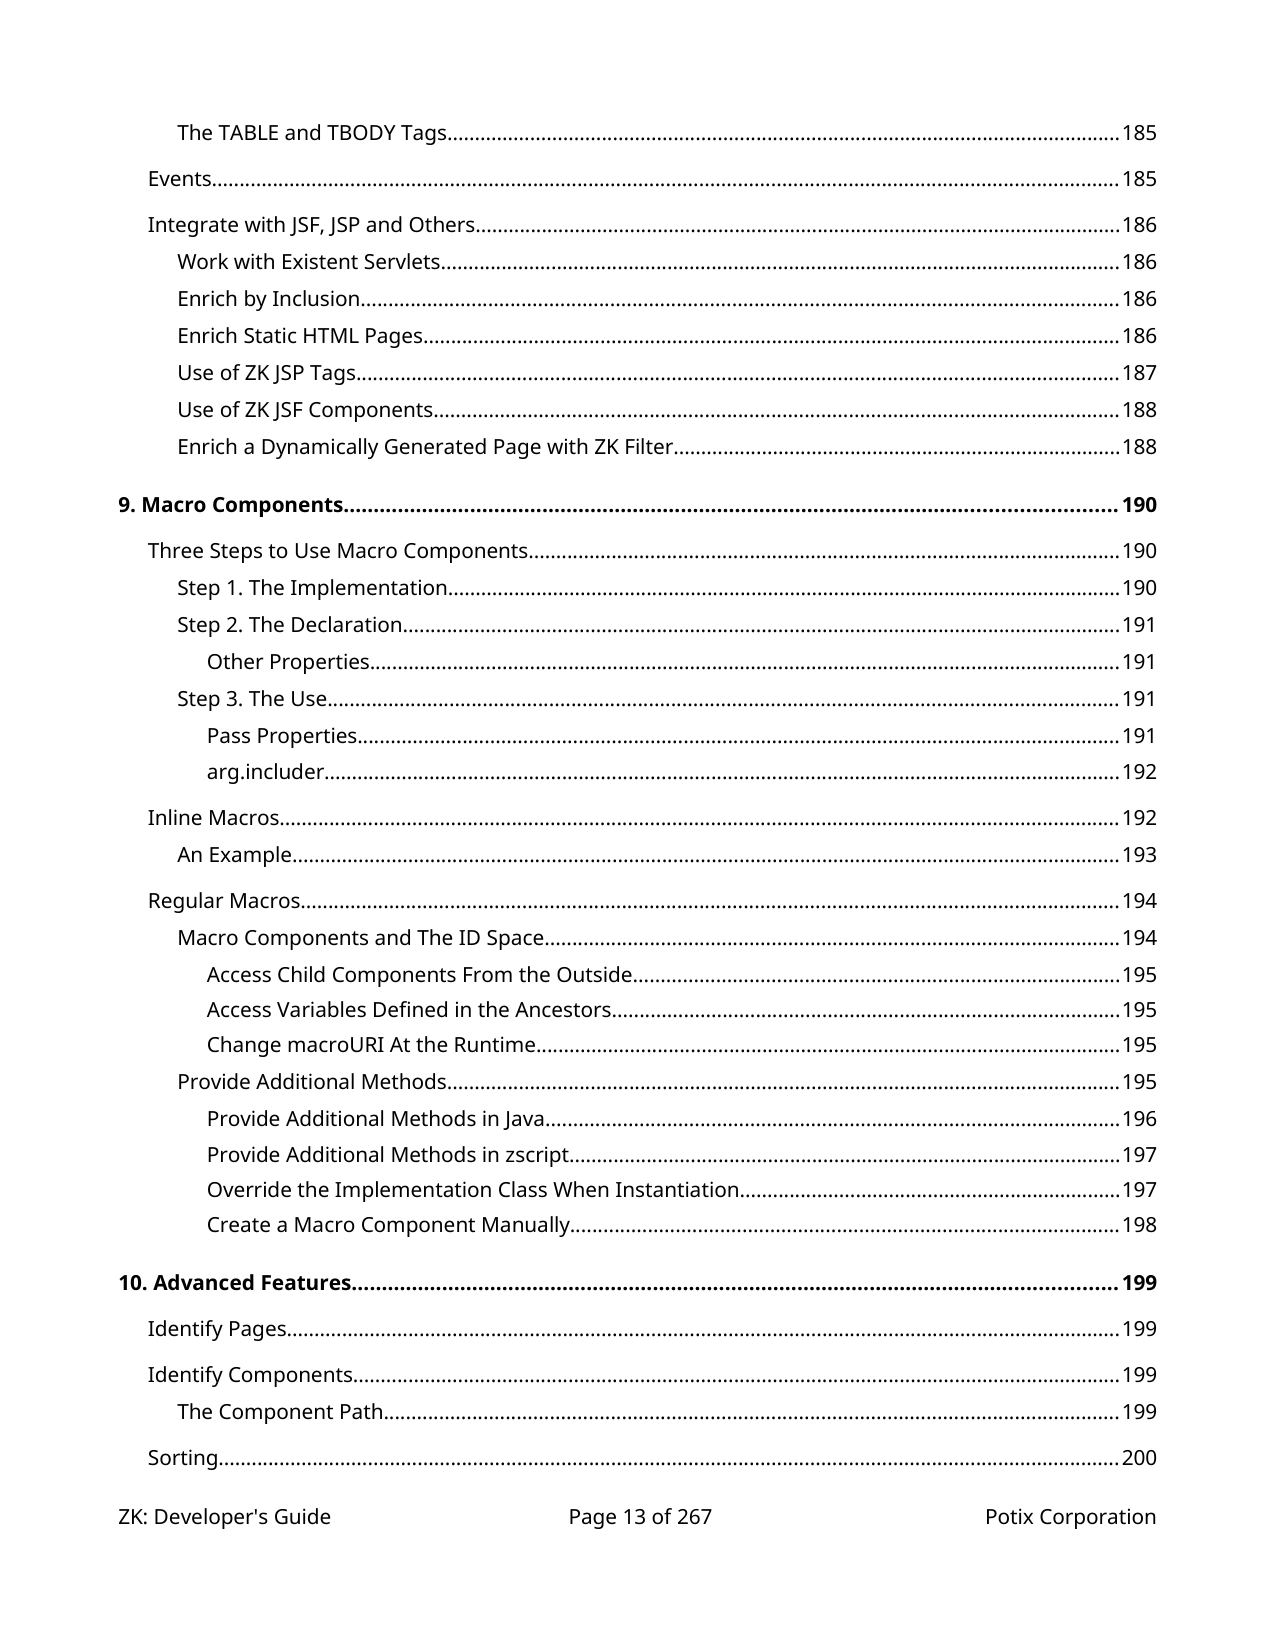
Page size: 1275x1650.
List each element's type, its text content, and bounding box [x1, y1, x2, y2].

text Identify Components 199 [148, 1360, 1157, 1388]
text Change macroURI At the Runtime 195 [207, 1030, 1157, 1058]
text An Example 193 [177, 840, 1157, 868]
text Events 185 [148, 164, 1157, 192]
text The Component Path 199 [177, 1397, 1157, 1425]
text Other Properties 191 [207, 647, 1157, 676]
text 9. Macro Components 190 [118, 490, 1157, 518]
text Work with Existent Servlets 186 [177, 247, 1157, 275]
text Enrich by Inclusion 186 [177, 284, 1157, 312]
text Regular Macros 194 [148, 886, 1157, 914]
text Use of ZK JSF Components 188 [177, 395, 1157, 424]
text Override the Implementation Class When Instantiation 197 [207, 1175, 1157, 1203]
text Pass Properties 191 [207, 722, 1157, 750]
text Access Child Components From the Outside 195 [207, 960, 1157, 988]
text Step 2. The Declaration 191 [177, 610, 1157, 638]
text Three Steps to Use Macro Components 190 [148, 536, 1157, 564]
text Identify Pages 199 [148, 1314, 1157, 1342]
text Provide Additional Methods 195 [177, 1067, 1157, 1096]
text Provide Additional Methods in zscript 197 [207, 1140, 1157, 1168]
text Enrich a Dynamically Generated Page with ZK Filter 188 [177, 432, 1157, 461]
text Sorting 200 [148, 1443, 1157, 1471]
text Step 3. The Use 191 [177, 684, 1157, 713]
text Inline Macros 192 [148, 803, 1157, 831]
text Macro Components and The ID Space 194 [177, 923, 1157, 951]
text Use of ZK JSP Tags 187 [177, 358, 1157, 387]
text arg.includer 192 [207, 757, 1157, 785]
text Access Variables Defined in the Ancestors 195 [207, 995, 1157, 1023]
text The TABLE and TBODY Tags 185 [177, 118, 1157, 146]
text Step 1. The Implementation 190 [177, 573, 1157, 601]
text Integrate with JSF, JSP and Others 186 [148, 210, 1157, 238]
text 10. Advanced Features 199 [118, 1268, 1157, 1296]
text Provide Additional Methods in Java 196 [207, 1104, 1157, 1133]
text Create a Macro Component Manually 198 [207, 1210, 1157, 1238]
text Enrich Static HTML Pages 186 [177, 321, 1157, 349]
